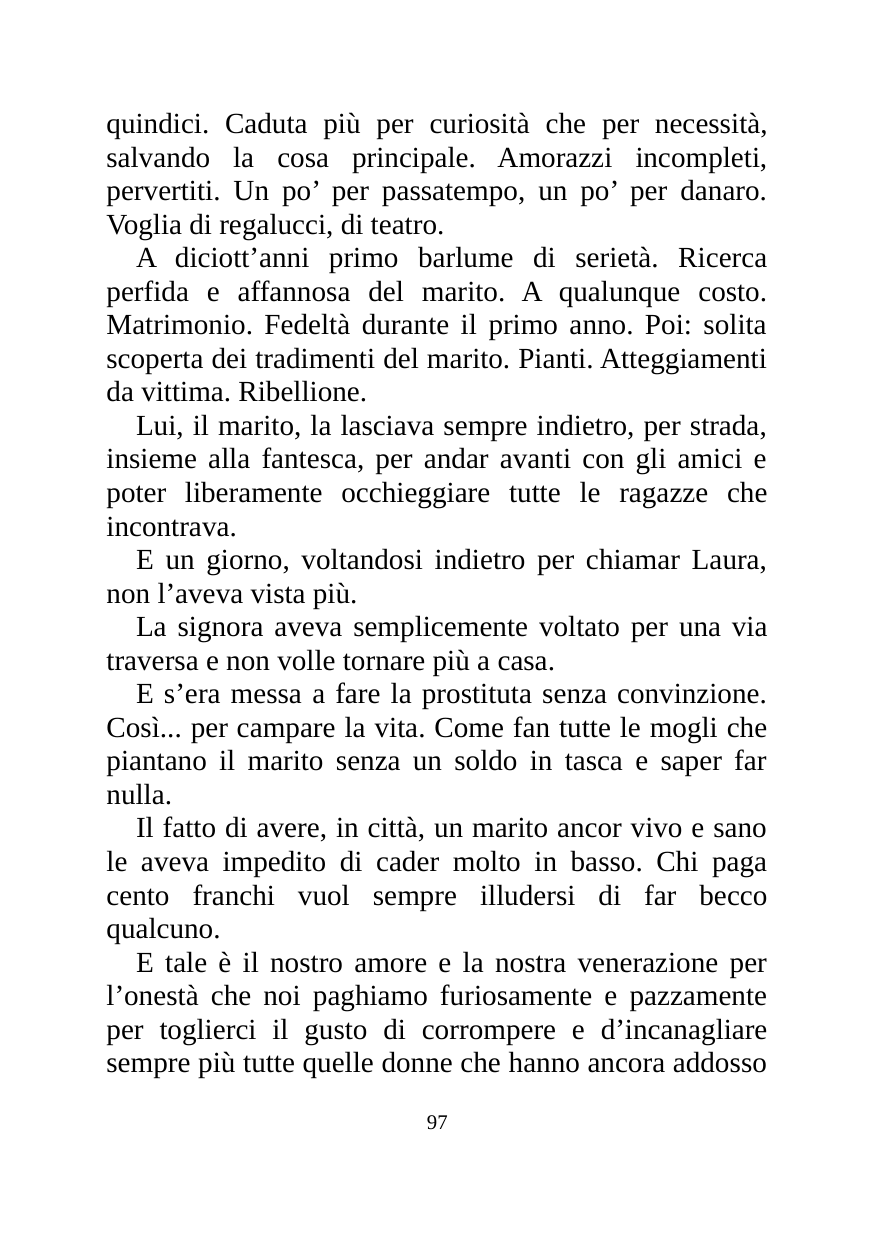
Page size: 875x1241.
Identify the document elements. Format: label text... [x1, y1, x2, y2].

text La signora aveva semplicemente voltato per una via traversa e non volle tornare più a casa. [106, 609, 768, 676]
text E tale è il nostro amore e la nostra venerazione per l’onestà che noi paghiamo furiosamente e pazzamente per toglierci il gusto di corrompere e d’incanagliare sempre più tutte quelle donne che hanno ancora addosso [106, 945, 768, 1079]
text E s’era messa a fare la prostituta senza convinzione. Così... per campare la vita. Come fan tutte le mogli che piantano il marito senza un soldo in tasca e saper far nulla. [106, 676, 768, 811]
text quindici. Caduta più per curiosità che per necessità, salvando la cosa principale. Amorazzi incompleti, pervertiti. Un po’ per passatempo, un po’ per danaro. Voglia di regalucci, di teatro. [106, 106, 768, 240]
text A diciott’anni primo barlume di serietà. Ricerca perfida e affannosa del marito. A qualunque costo. Matrimonio. Fedeltà durante il primo anno. Poi: solita scoperta dei tradimenti del marito. Pianti. Atteggiamenti da vittima. Ribellione. [106, 240, 768, 408]
text Lui, il marito, la lasciava sempre indietro, per strada, insieme alla fantesca, per andar avanti con gli amici e poter liberamente occhieggiare tutte le ragazze che incontrava. [106, 408, 768, 542]
text E un giorno, voltandosi indietro per chiamar Laura, non l’aveva vista più. [106, 542, 768, 609]
text Il fatto di avere, in città, un marito ancor vivo e sano le aveva impedito di cader molto in basso. Chi paga cento franchi vuol sempre illudersi di far becco qualcuno. [106, 811, 768, 945]
